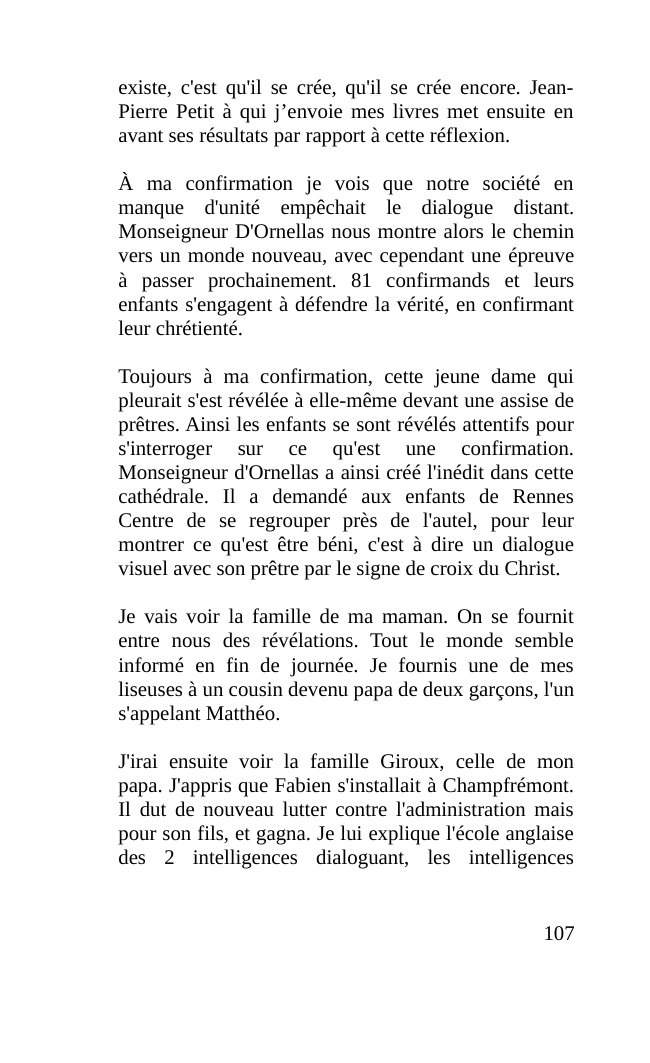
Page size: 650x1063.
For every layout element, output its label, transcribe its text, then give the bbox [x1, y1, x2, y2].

text À ma confirmation je vois que notre société en manque d'unité empêchait le dialogue distant. Monseigneur D'Ornellas nous montre alors le chemin vers un monde nouveau, avec cependant une épreuve à passer prochainement. 81 confirmands et leurs enfants s'engagent à défendre la vérité, en confirmant leur chrétienté. [118, 171, 574, 340]
text Je vais voir la famille de ma maman. On se fournit entre nous des révélations. Tout le monde semble informé en fin de journée. Je fournis une de mes liseuses à un cousin devenu papa de deux garçons, l'un s'appelant Matthéo. [118, 604, 574, 725]
text Toujours à ma confirmation, cette jeune dame qui pleurait s'est révélée à elle-même devant une assise de prêtres. Ainsi les enfants se sont révélés attentifs pour s'interroger sur ce qu'est une confirmation. Monseigneur d'Ornellas a ainsi créé l'inédit dans cette cathédrale. Il a demandé aux enfants de Rennes Centre de se regrouper près de l'autel, pour leur montrer ce qu'est être béni, c'est à dire un dialogue visuel avec son prêtre par le signe de croix du Christ. [118, 364, 574, 580]
text existe, c'est qu'il se crée, qu'il se crée encore. Jean-Pierre Petit à qui j’envoie mes livres met ensuite en avant ses résultats par rapport à cette réflexion. [118, 75, 574, 147]
text J'irai ensuite voir la famille Giroux, celle de mon papa. J'appris que Fabien s'installait à Champfrémont. Il dut de nouveau lutter contre l'administration mais pour son fils, et gagna. Je lui explique l'école anglaise des 2 intelligences dialoguant, les intelligences [118, 749, 574, 869]
